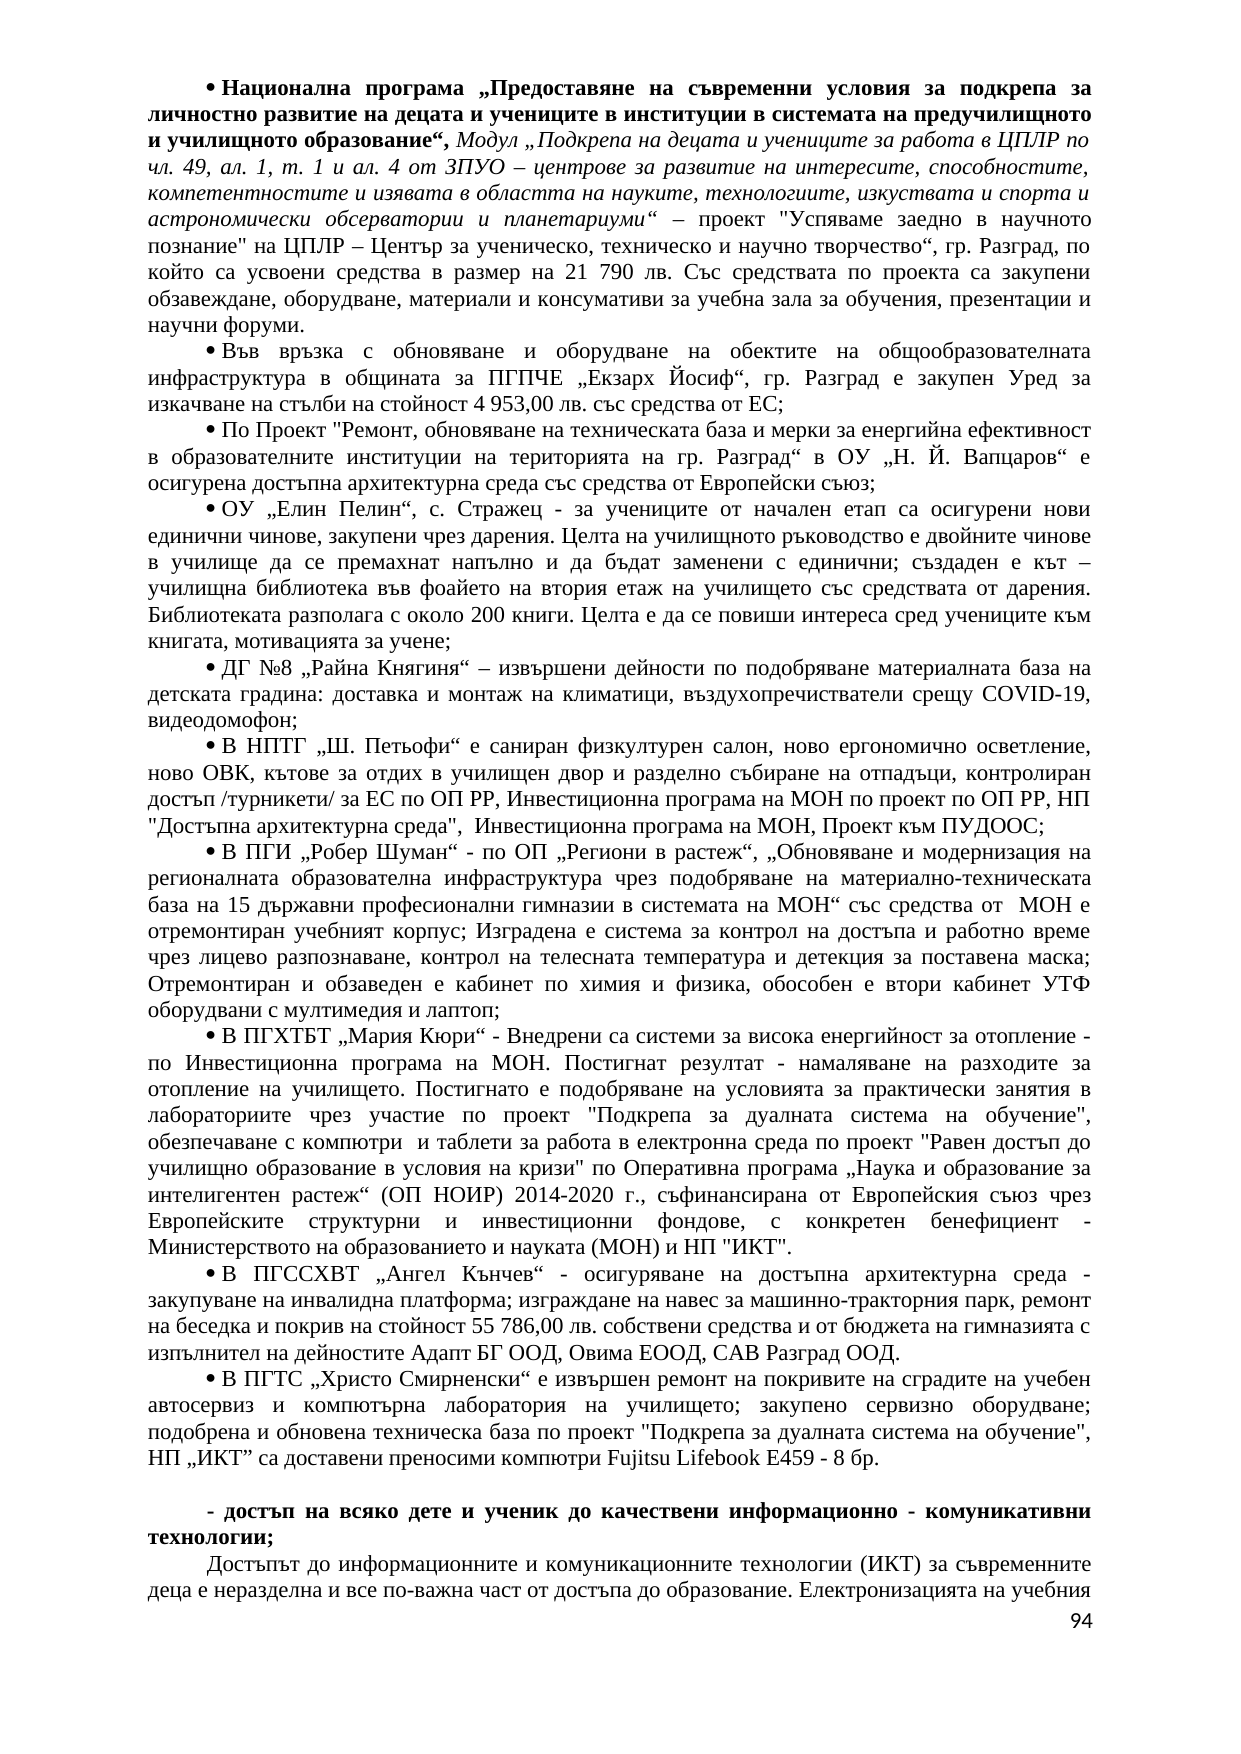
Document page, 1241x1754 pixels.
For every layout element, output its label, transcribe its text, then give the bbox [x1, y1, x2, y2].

list Национална програма „Предоставяне на съвременни условия за подкрепа за личностно развитие на децата и учениците в институции в системата на предучилищното и училищното образование“, Модул „Подкрепа на децата и учениците за работа в ЦПЛР по чл. 49, ал. 1, т. 1 и ал. 4 от ЗПУО – центрове за развитие на интересите, способностите, компетентностите и изявата в областта на науките, технологиите, изкуствата и спорта и астрономически обсерватории и планетариуми“ – проект "Успяваме заедно в научното познание" на ЦПЛР – Център за ученическо, техническо и научно творчество“, гр. Разград, по който са усвоени средства в размер на 21 790 лв. Със средствата по проекта са закупени обзавеждане, оборудване, материали и консумативи за учебна зала за обучения, презентации и научни форуми. [148, 74, 1093, 337]
list По Проект "Ремонт, обновяване на техническата база и мерки за енергийна ефективност в образователните институции на територията на гр. Разград“ в ОУ „Н. Й. Вапцаров“ е осигурена достъпна архитектурна среда със средства от Европейски съюз; [148, 416, 1093, 495]
list В НПТГ „Ш. Петьофи“ е саниран физкултурен салон, ново ергономично осветление, ново ОВК, кътове за отдих в училищен двор и разделно събиране на отпадъци, контролиран достъп /турникети/ за ЕС по ОП РР, Инвестиционна програма на МОН по проект по ОП РР, НП "Достъпна архитектурна среда", Инвестиционна програма на МОН, Проект към ПУДООС; [148, 733, 1093, 838]
text - достъп на всяко дете и ученик до качествени информационно - комуникативни технологии; [148, 1497, 1093, 1549]
list В ПГИ „Робер Шуман“ - по ОП „Региони в растеж“, „Обновяване и модернизация на регионалната образователна инфраструктура чрез подобряване на материално-техническата база на 15 държавни професионални гимназии в системата на МОН“ със средства от МОН е отремонтиран учебният корпус; Изградена е система за контрол на достъпа и работно време чрез лицево разпознаване, контрол на телесната температура и детекция за поставена маска; Отремонтиран и обзаведен е кабинет по химия и физика, обособен е втори кабинет УТФ оборудвани с мултимедия и лаптоп; [148, 838, 1093, 1022]
list В ПГССХВТ „Ангел Кънчев“ - осигуряване на достъпна архитектурна среда - закупуване на инвалидна платформа; изграждане на навес за машинно-тракторния парк, ремонт на беседка и покрив на стойност 55 786,00 лв. собствени средства и от бюджета на гимназията с изпълнител на дейностите Адапт БГ ООД, Овима ЕООД, САВ Разград ООД. [148, 1260, 1093, 1365]
list В ПГХТБТ „Мария Кюри“ - Внедрени са системи за висока енергийност за отопление - по Инвестиционна програма на МОН. Постигнат резултат - намаляване на разходите за отопление на училището. Постигнато е подобряване на условията за практически занятия в лабораториите чрез участие по проект "Подкрепа за дуалната система на обучение", обезпечаване с компютри и таблети за работа в електронна среда по проект "Равен достъп до училищно образование в условия на кризи" по Оперативна програма „Наука и образование за интелигентен растеж“ (ОП НОИР) 2014-2020 г., съфинансирана от Европейския съюз чрез Европейските структурни и инвестиционни фондове, с конкретен бенефициент - Министерството на образованието и науката (МОН) и НП "ИКТ". [148, 1022, 1093, 1260]
list ДГ №8 „Райна Княгиня“ – извършени дейности по подобряване материалната база на детската градина: доставка и монтаж на климатици, въздухопречистватели срещу COVID-19, видеодомофон; [148, 653, 1093, 733]
list ОУ „Елин Пелин“, с. Стражец - за учениците от начален етап са осигурени нови единични чинове, закупени чрез дарения. Целта на училищното ръководство е двойните чинове в училище да се премахнат напълно и да бъдат заменени с единични; създаден е кът – училищна библиотека във фоайето на втория етаж на училището със средствата от дарения. Библиотеката разполага с около 200 книги. Целта е да се повиши интереса сред учениците към книгата, мотивацията за учене; [148, 495, 1093, 653]
list В ПГТС „Христо Смирненски“ е извършен ремонт на покривите на сградите на учебен автосервиз и компютърна лаборатория на училището; закупено сервизно оборудване; подобрена и обновена техническа база по проект "Подкрепа за дуалната система на обучение", НП „ИКТ” са доставени преносими компютри Fujitsu Lifebook Е459 - 8 бр. [148, 1365, 1093, 1471]
text Достъпът до информационните и комуникационните технологии (ИКТ) за съвременните деца е неразделна и все по-важна част от достъпа до образование. Електронизацията на учебния [148, 1549, 1093, 1602]
list Във връзка с обновяване и оборудване на обектите на общообразователната инфраструктура в общината за ПГПЧЕ „Екзарх Йосиф“, гр. Разград е закупен Уред за изкачване на стълби на стойност 4 953,00 лв. със средства от ЕС; [148, 337, 1093, 416]
